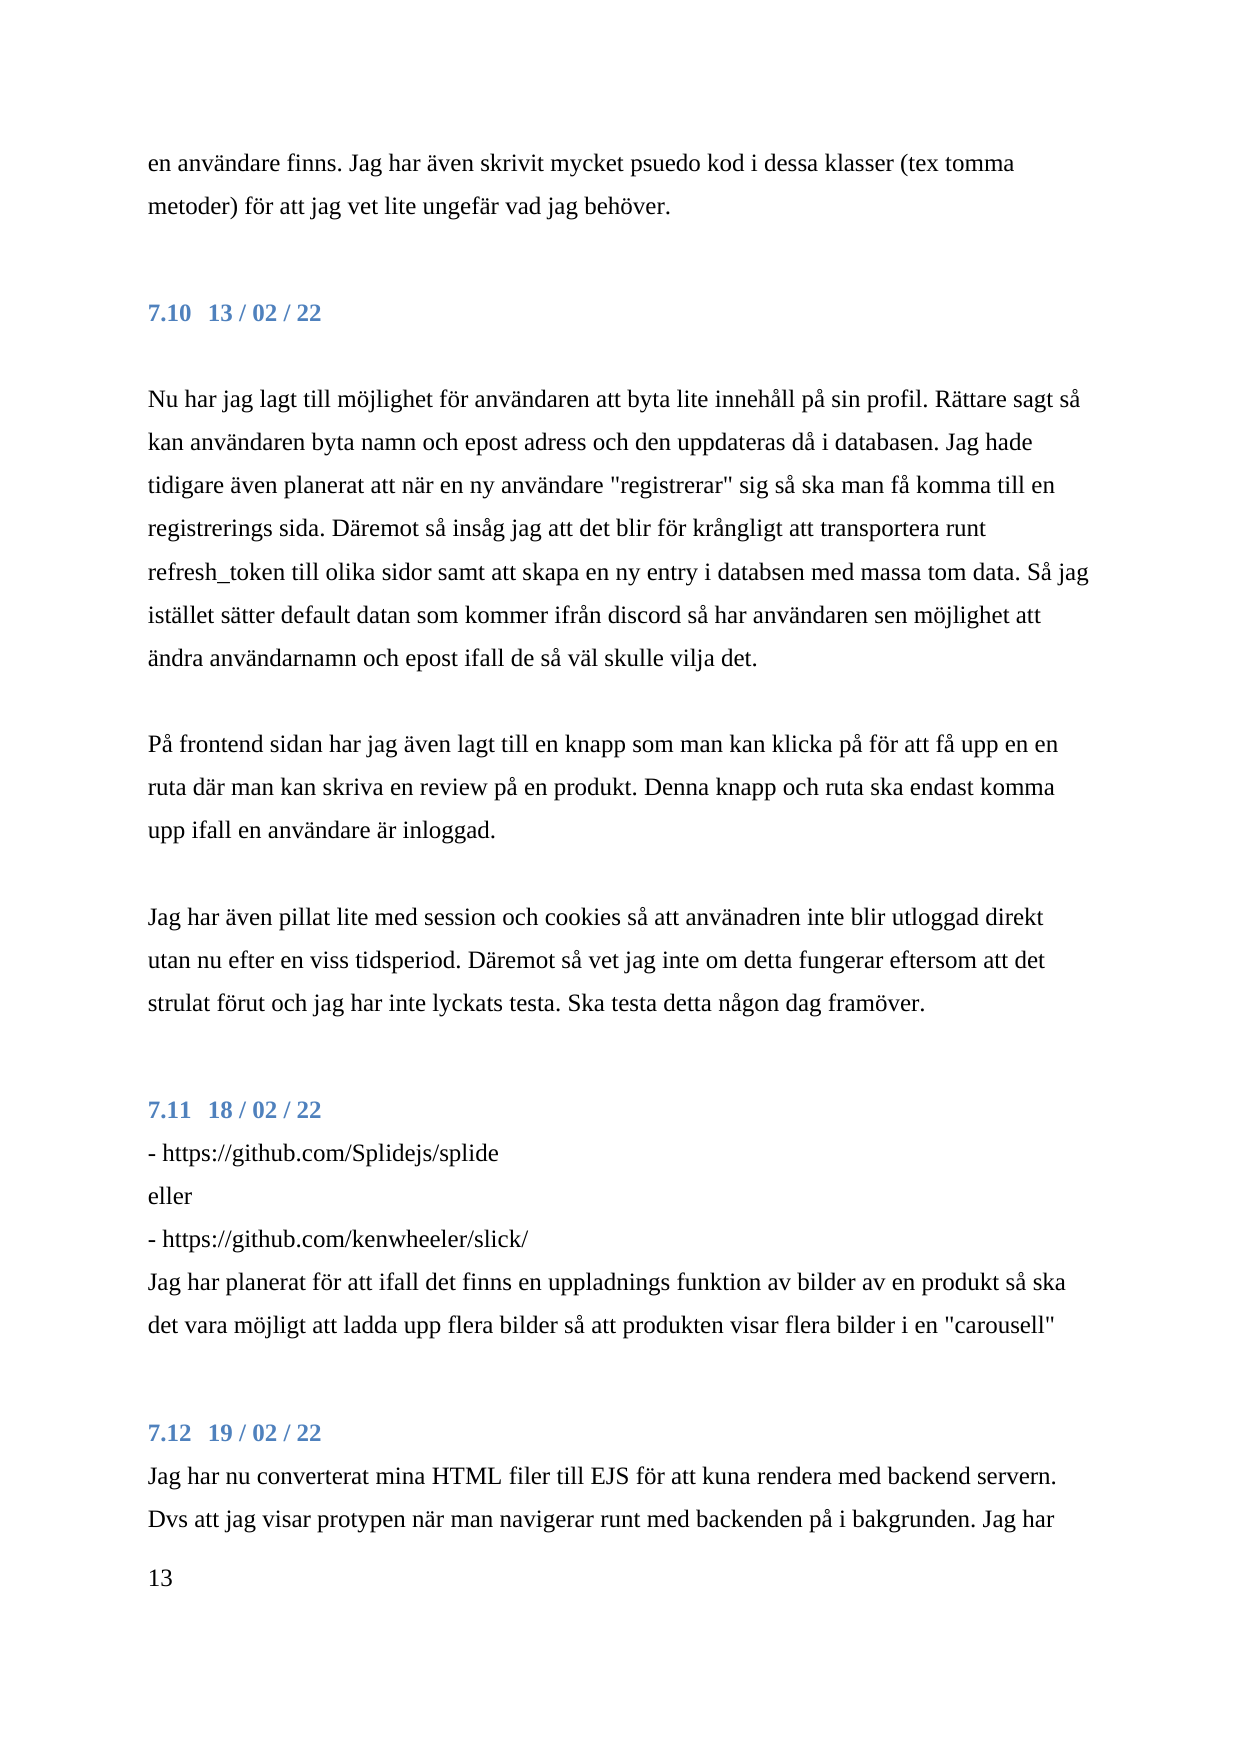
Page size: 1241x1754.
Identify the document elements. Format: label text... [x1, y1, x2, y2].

subtitle 19 / 02 / 22 [148, 1418, 1093, 1446]
text - https://github.com/Splidejs/splide [148, 1138, 1093, 1167]
text På frontend sidan har jag även lagt till en knapp som man kan klicka på för att få upp en en ruta där man kan skriva en review på en produkt. Denna knapp och ruta ska endast komma upp ifall en användare är inloggad. [148, 729, 1093, 844]
text - https://github.com/kenwheeler/slick/ [148, 1224, 1093, 1253]
text en användare finns. Jag har även skrivit mycket psuedo kod i dessa klasser (tex tomma metoder) för att jag vet lite ungefär vad jag behöver. [148, 148, 1093, 219]
subtitle 18 / 02 / 22 [148, 1095, 1093, 1124]
text Jag har nu converterat mina HTML filer till EJS för att kuna rendera med backend servern. Dvs att jag visar protypen när man navigerar runt med backenden på i bakgrunden. Jag har [148, 1461, 1093, 1533]
subtitle 13 / 02 / 22 [148, 298, 1093, 327]
text Jag har planerat för att ifall det finns en uppladnings funktion av bilder av en produkt så ska det vara möjligt att ladda upp flera bilder så att produkten visar flera bilder i en "carousell" [148, 1267, 1093, 1339]
text Jag har även pillat lite med session och cookies så att använadren inte blir utloggad direkt utan nu efter en viss tidsperiod. Däremot så vet jag inte om detta fungerar eftersom att det strulat förut och jag har inte lyckats testa. Ska testa detta någon dag framöver. [148, 902, 1093, 1017]
text eller [148, 1181, 1093, 1210]
text Nu har jag lagt till möjlighet för användaren att byta lite innehåll på sin profil. Rättare sagt så kan användaren byta namn och epost adress och den uppdateras då i databasen. Jag hade tidigare även planerat att när en ny användare "registrerar" sig så ska man få komma till en registrerings sida. Däremot så insåg jag att det blir för krångligt att transportera runt refresh_token till olika sidor samt att skapa en ny entry i databsen med massa tom data. Så jag istället sätter default datan som kommer ifrån discord så har användaren sen möjlighet att ändra användarnamn och epost ifall de så väl skulle vilja det. [148, 384, 1093, 672]
